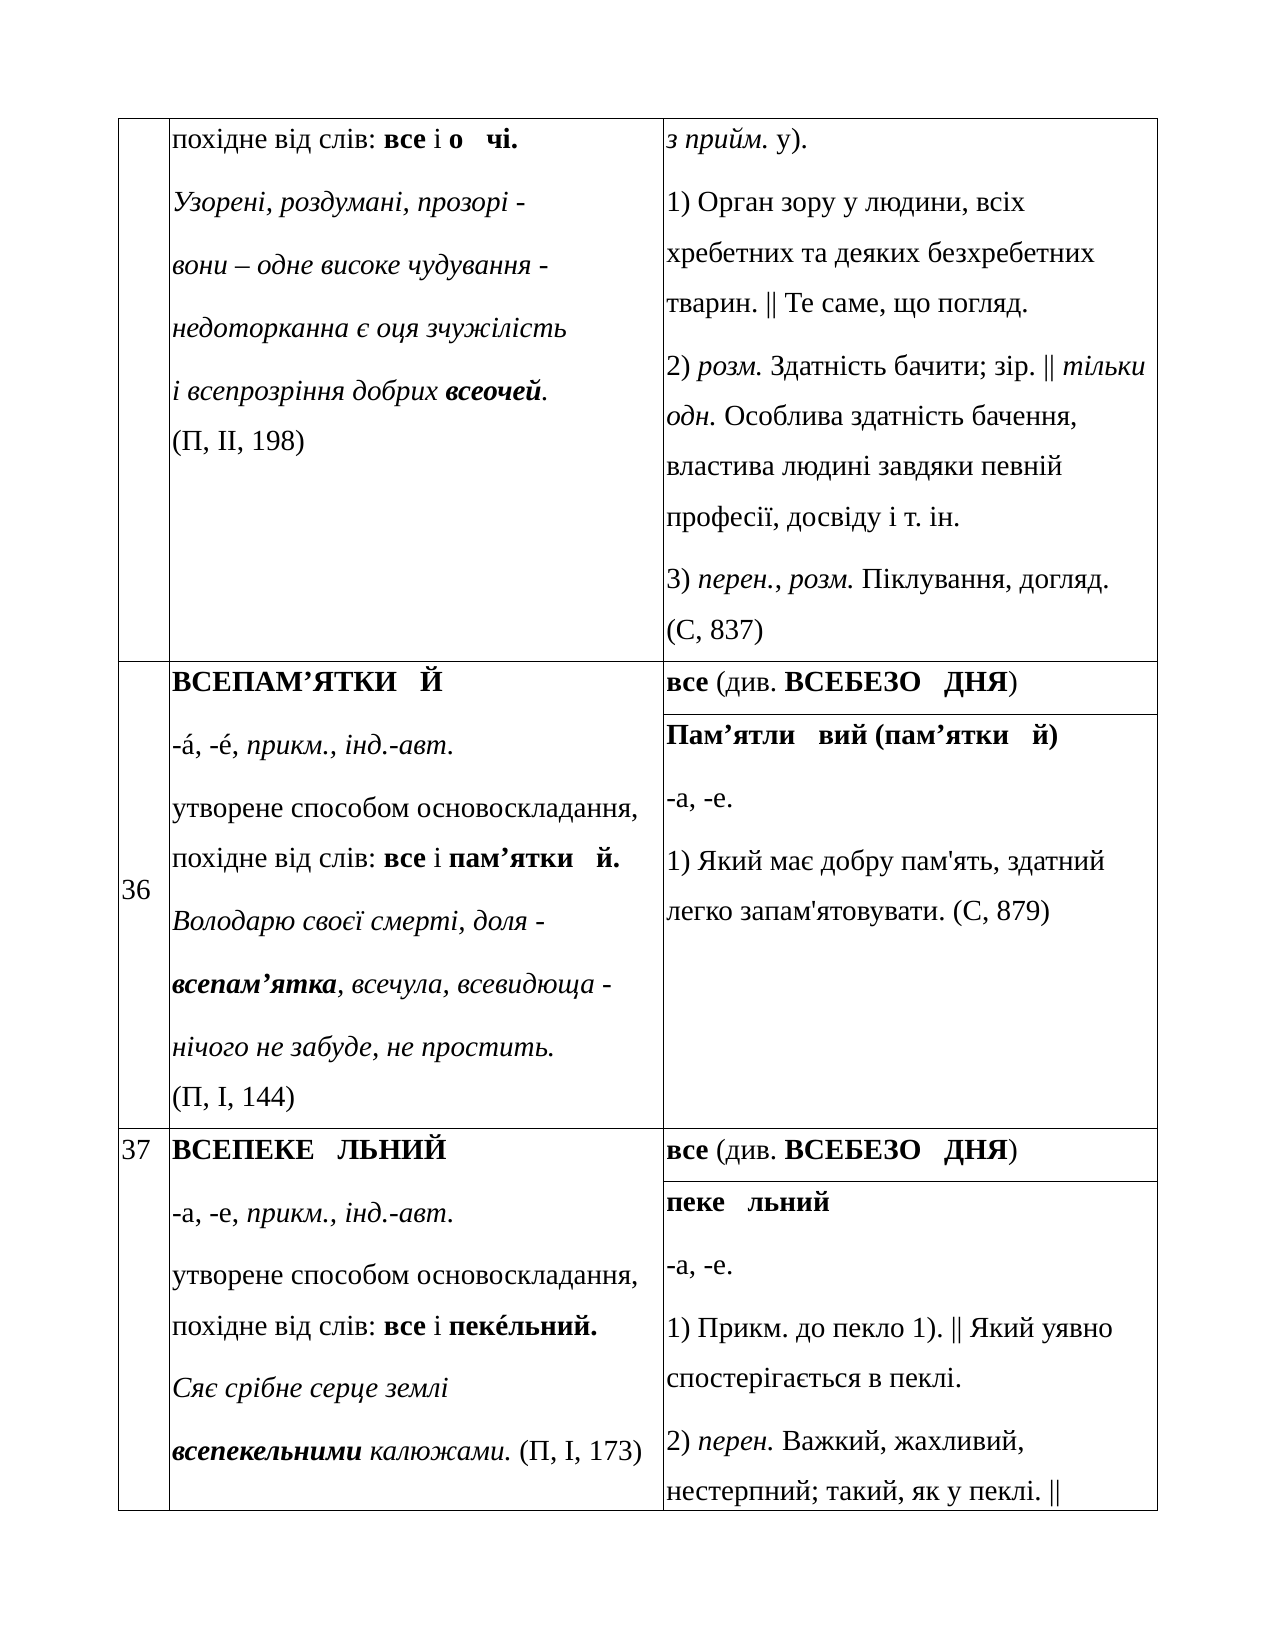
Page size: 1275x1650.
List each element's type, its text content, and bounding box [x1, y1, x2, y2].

table_cell [119, 119, 169, 661]
table_cell 36 [119, 662, 169, 1128]
table_cell ВСЕПАМ’ЯТКИЙ -á, -é, прикм., інд.-авт. утворене способом основоскладання, похідне від слів: все і пам’яткий. Володарю своєї смерті, доля - всепам’ятка, всечула, всевидюща - нічого не забуде, не простить. (П, І, 144) [170, 662, 663, 1128]
table_cell все (див. ВСЕБЕЗОДНЯ) [664, 1129, 1157, 1181]
table_cell похідне від слів: все і очі. Узорені, роздумані, прозорі - вони – одне високе чудування - недоторканна є оця зчужілість і всепрозріння добрих всеочей. (П, ІІ, 198) [170, 119, 663, 661]
table_cell пекельний -а, -е. 1) Прикм. до пекло 1). || Який уявно спостерігається в пеклі. 2) перен. Важкий, жахливий, нестерпний; такий, як у пеклі. || [664, 1182, 1157, 1510]
table_cell ВСЕПЕКЕЛЬНИЙ -а, -е, прикм., інд.-авт. утворене способом основоскладання, похідне від слів: все і пекéльний. Сяє срібне серце землі всепекельними калюжами. (П, І, 173) [170, 1129, 663, 1510]
table_cell з прийм. у). 1) Орган зору у людини, всіх хребетних та деяких безхребетних тварин. || Те саме, що погляд. 2) розм. Здатність бачити; зір. || тільки одн. Особлива здатність бачення, властива людині завдяки певній професії, досвіду і т. ін. 3) перен., розм. Піклування, догляд. (С, 837) [664, 119, 1157, 661]
table_cell все (див. ВСЕБЕЗОДНЯ) [664, 662, 1157, 714]
table_cell 37 [119, 1129, 169, 1510]
table_cell Пам’ятливий (пам’яткий) -а, -е. 1) Який має добру пам'ять, здатний легко запам'ятовувати. (С, 879) [664, 715, 1157, 1128]
